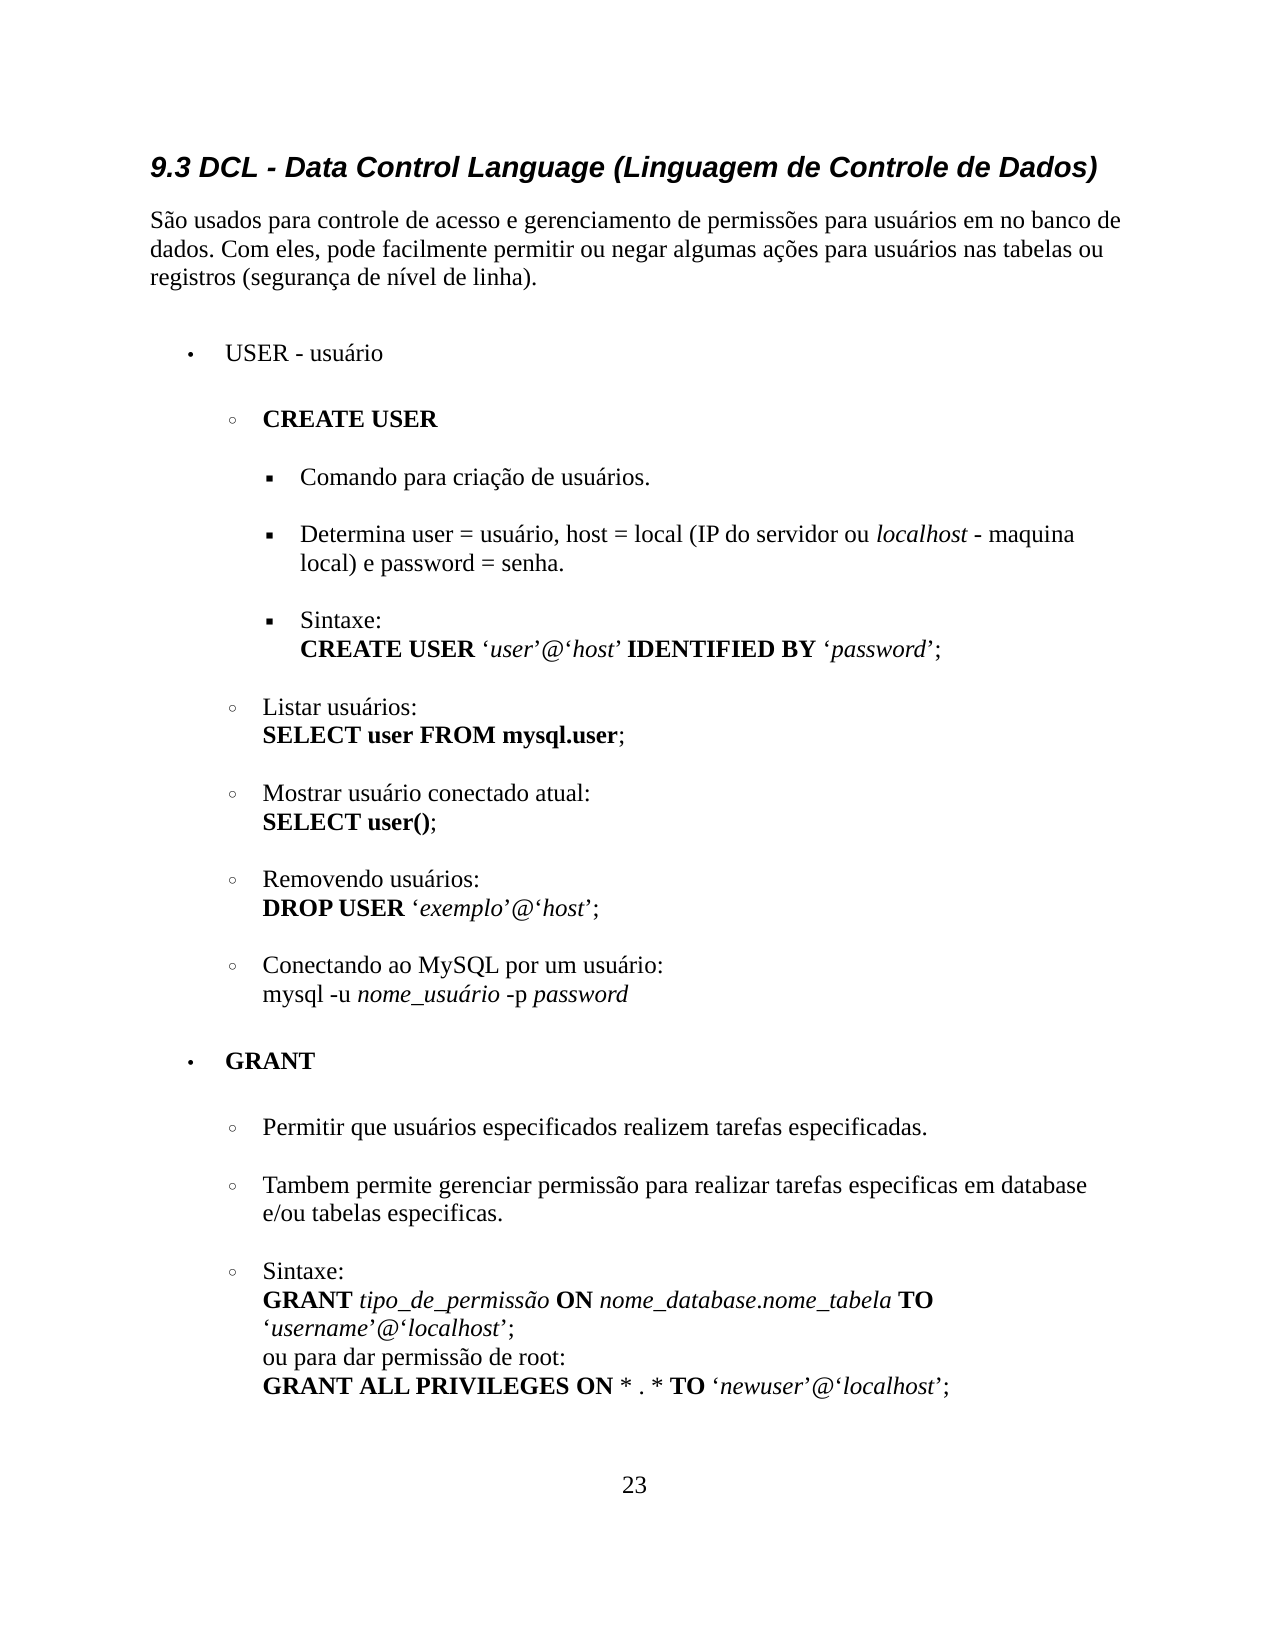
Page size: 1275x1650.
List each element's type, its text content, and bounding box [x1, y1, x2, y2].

list USER - usuário [187, 338, 1125, 395]
list Sintaxe: CREATE USER ‘user’@‘host’ IDENTIFIED BY ‘password’; [262, 606, 1125, 692]
list Removendo usuários: DROP USER ‘exemplo’@‘host’; [225, 864, 1125, 951]
list Sintaxe: GRANT tipo_de_permissão ON nome_database.nome_tabela TO ‘username’@‘localhost’; ou para dar permissão de root: GRANT ALL PRIVILEGES ON * . * TO ‘newuser’@‘localhost’; [225, 1256, 1125, 1428]
list Tambem permite gerenciar permissão para realizar tarefas especificas em database e/ou tabelas especificas. [225, 1170, 1125, 1256]
list Conectando ao MySQL por um usuário: mysql -u nome_usuário -p password [225, 951, 1125, 1037]
list Mostrar usuário conectado atual: SELECT user(); [225, 778, 1125, 864]
text São usados para controle de acesso e gerenciamento de permissões para usuários em no banco de dados. Com eles, pode facilmente permitir ou negar algumas ações para usuários nas tabelas ou registros (segurança de nível de linha). [150, 205, 1125, 320]
list Listar usuários: SELECT user FROM mysql.user; [225, 692, 1125, 778]
list Determina user = usuário, host = local (IP do servidor ou localhost - maquina local) e password = senha. [262, 519, 1125, 606]
list Comando para criação de usuários. [262, 462, 1125, 519]
list Permitir que usuários especificados realizem tarefas especificadas. [225, 1112, 1125, 1170]
list CREATE USER [225, 404, 1125, 462]
subtitle 9.3 DCL - Data Control Language (Linguagem de Controle de Dados) [150, 150, 1125, 183]
list GRANT [187, 1046, 1125, 1103]
